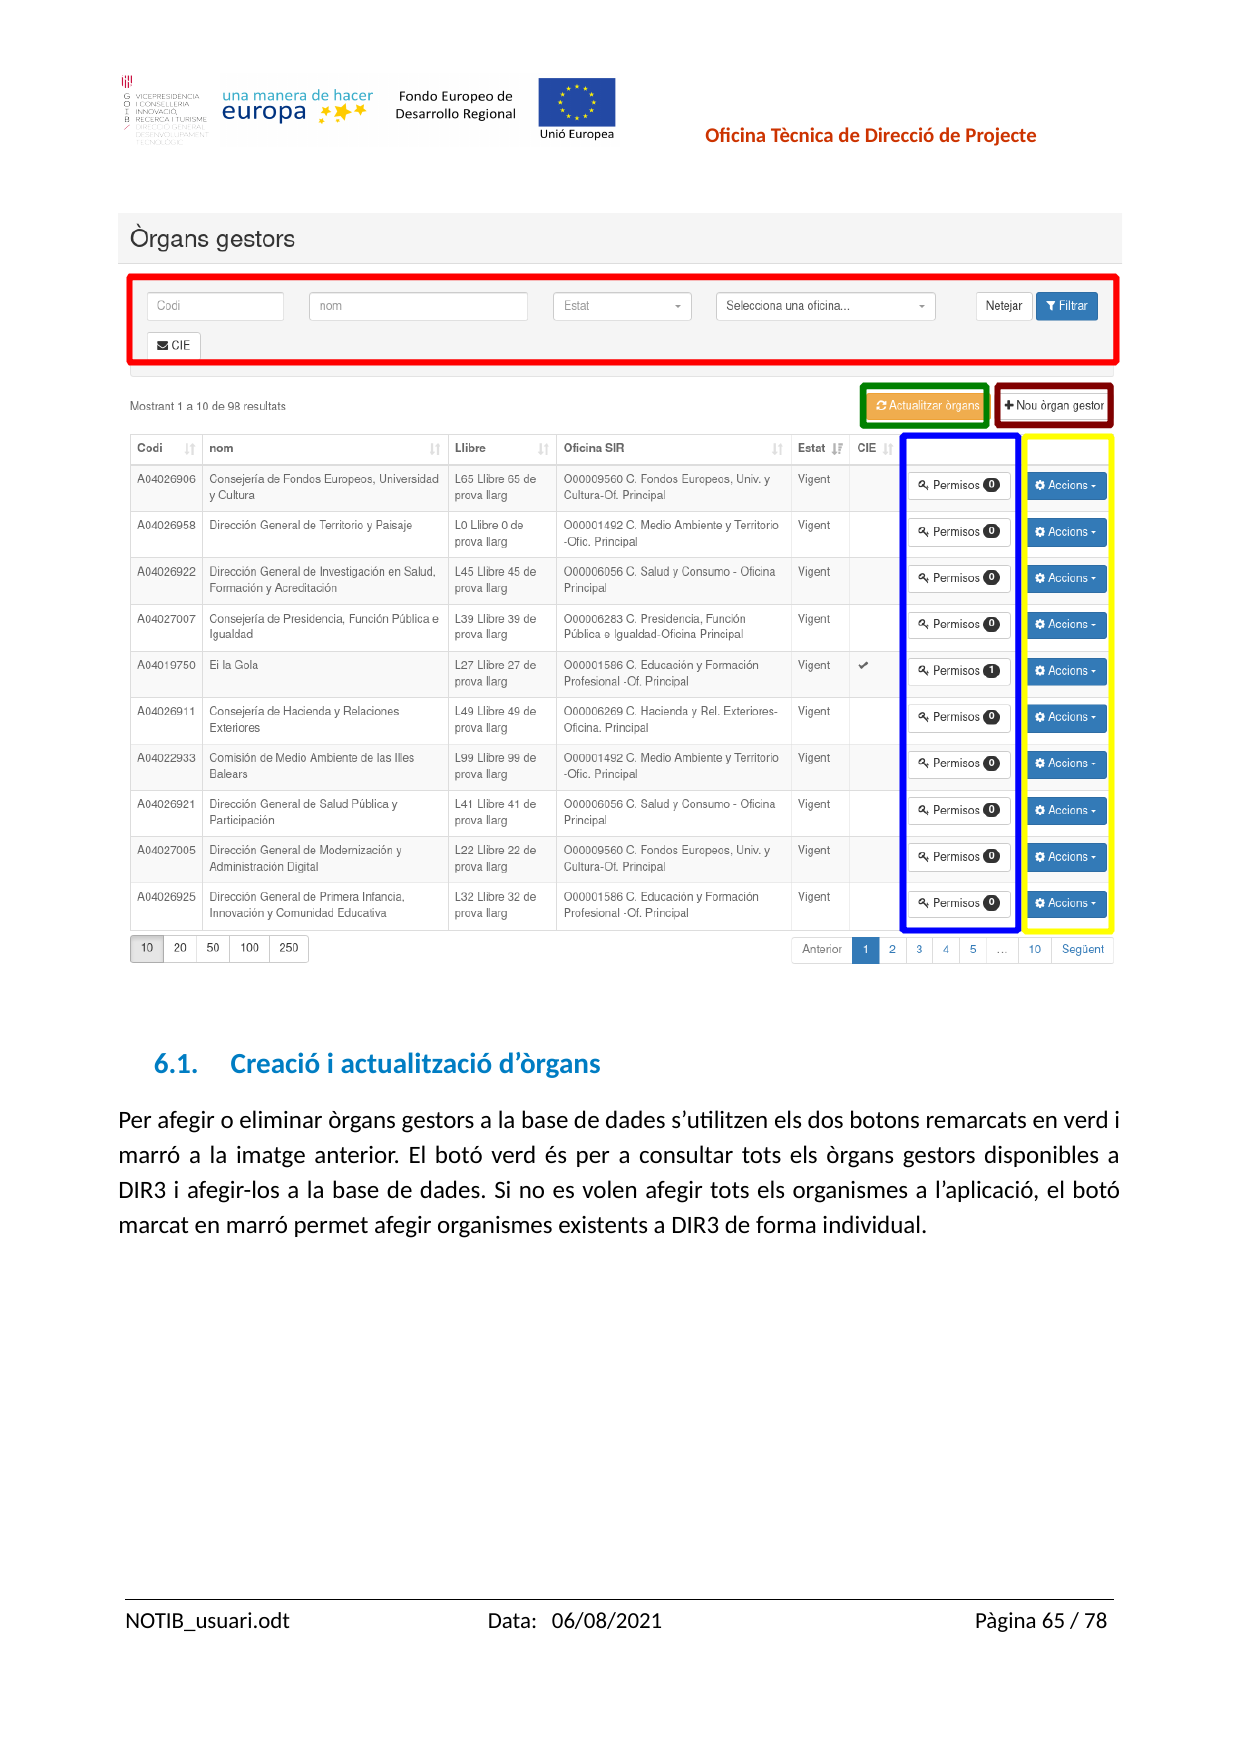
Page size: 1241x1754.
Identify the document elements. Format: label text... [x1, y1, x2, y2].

picture [118, 213, 1123, 971]
picture [219, 73, 621, 147]
text Per afegir o eliminar òrgans gestors a la base de dades s’utilitzen els dos botons remarcats en verd i marró a la imatge anterior. El botó verd és per a consultar tots els òrgans gestors disponibles a DIR3 i afegir-los a la base de dades. Si no es volen afegir tots els organismes a l’aplicació, el botó marcat en marró permet afegir organismes existents a DIR3 de forma individual. [118, 1104, 1122, 1240]
subtitle Creació i actualització d’òrgans [153, 1045, 1122, 1081]
picture [118, 73, 213, 147]
